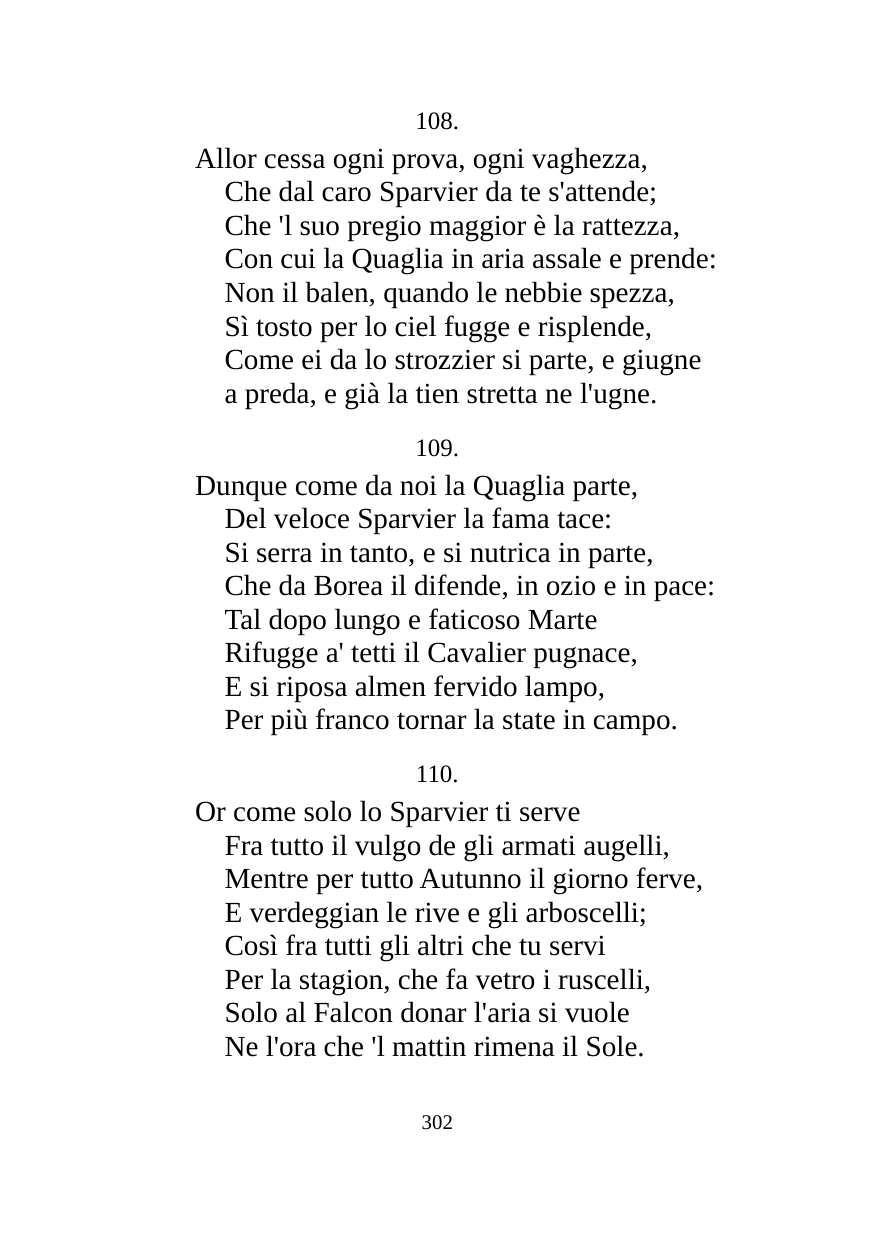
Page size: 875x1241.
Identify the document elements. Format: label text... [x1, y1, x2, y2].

text Fra tutto il vulgo de gli armati augelli, [224, 828, 768, 861]
text Del veloce Sparvier la fama tace: [224, 501, 768, 535]
text Che dal caro Sparvier da te s'attende; [224, 174, 768, 208]
text Ne l'ora che 'l mattin rimena il Sole. [224, 1029, 768, 1063]
text Che 'l suo pregio maggior è la rattezza, [224, 208, 768, 242]
text a preda, e già la tien stretta ne l'ugne. [224, 376, 768, 409]
text Mentre per tutto Autunno il giorno ferve, [224, 861, 768, 895]
text Sì tosto per lo ciel fugge e risplende, [224, 309, 768, 342]
text E verdeggian le rive e gli arboscelli; [224, 895, 768, 928]
text Tal dopo lungo e faticoso Marte [224, 602, 768, 635]
text Per la stagion, che fa vetro i ruscelli, [224, 962, 768, 996]
text Così fra tutti gli altri che tu servi [224, 928, 768, 962]
text Non il balen, quando le nebbie spezza, [224, 275, 768, 309]
text Or come solo lo Sparvier ti serve [195, 794, 768, 828]
text Rifugge a' tetti il Cavalier pugnace, [224, 635, 768, 669]
text 110. [106, 759, 768, 788]
text Con cui la Quaglia in aria assale e prende: [224, 242, 768, 275]
text Dunque come da noi la Quaglia parte, [195, 468, 768, 501]
text E si riposa almen fervido lampo, [224, 669, 768, 702]
text Si serra in tanto, e si nutrica in parte, [224, 535, 768, 568]
text 109. [106, 433, 768, 462]
text Come ei da lo strozzier si parte, e giugne [224, 342, 768, 376]
text Solo al Falcon donar l'aria si vuole [224, 996, 768, 1029]
text Che da Borea il difende, in ozio e in pace: [224, 568, 768, 602]
text Allor cessa ogni prova, ogni vaghezza, [195, 141, 768, 174]
text Per più franco tornar la state in campo. [224, 702, 768, 736]
text 108. [106, 106, 768, 135]
